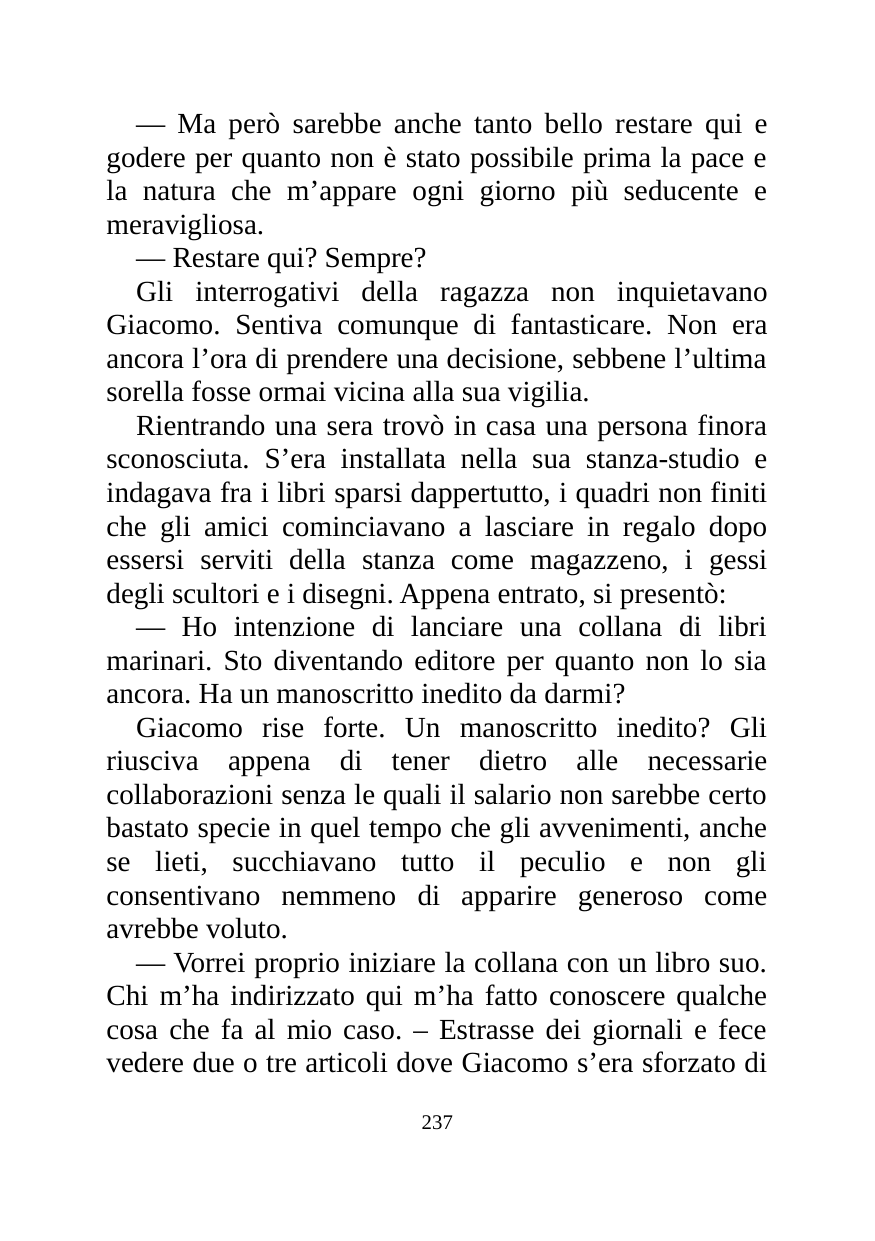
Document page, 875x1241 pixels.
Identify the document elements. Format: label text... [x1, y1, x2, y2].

text Gli interrogativi della ragazza non inquietavano Giacomo. Sentiva comunque di fantasticare. Non era ancora l’ora di prendere una decisione, sebbene l’ultima sorella fosse ormai vicina alla sua vigilia. [106, 274, 768, 408]
text — Ma però sarebbe anche tanto bello restare qui e godere per quanto non è stato possibile prima la pace e la natura che m’appare ogni giorno più seducente e meravigliosa. [106, 106, 768, 240]
text — Restare qui? Sempre? [106, 240, 768, 274]
text — Ho intenzione di lanciare una collana di libri marinari. Sto diventando editore per quanto non lo sia ancora. Ha un manoscritto inedito da darmi? [106, 609, 768, 710]
text Rientrando una sera trovò in casa una persona finora sconosciuta. S’era installata nella sua stanza-studio e indagava fra i libri sparsi dappertutto, i quadri non finiti che gli amici cominciavano a lasciare in regalo dopo essersi serviti della stanza come magazzeno, i gessi degli scultori e i disegni. Appena entrato, si presentò: [106, 408, 768, 609]
text Giacomo rise forte. Un manoscritto inedito? Gli riusciva appena di tener dietro alle necessarie collaborazioni senza le quali il salario non sarebbe certo bastato specie in quel tempo che gli avvenimenti, anche se lieti, succhiavano tutto il peculio e non gli consentivano nemmeno di apparire generoso come avrebbe voluto. [106, 710, 768, 945]
text — Vorrei proprio iniziare la collana con un libro suo. Chi m’ha indirizzato qui m’ha fatto conoscere qualche cosa che fa al mio caso. – Estrasse dei giornali e fece vedere due o tre articoli dove Giacomo s’era sforzato di [106, 945, 768, 1079]
